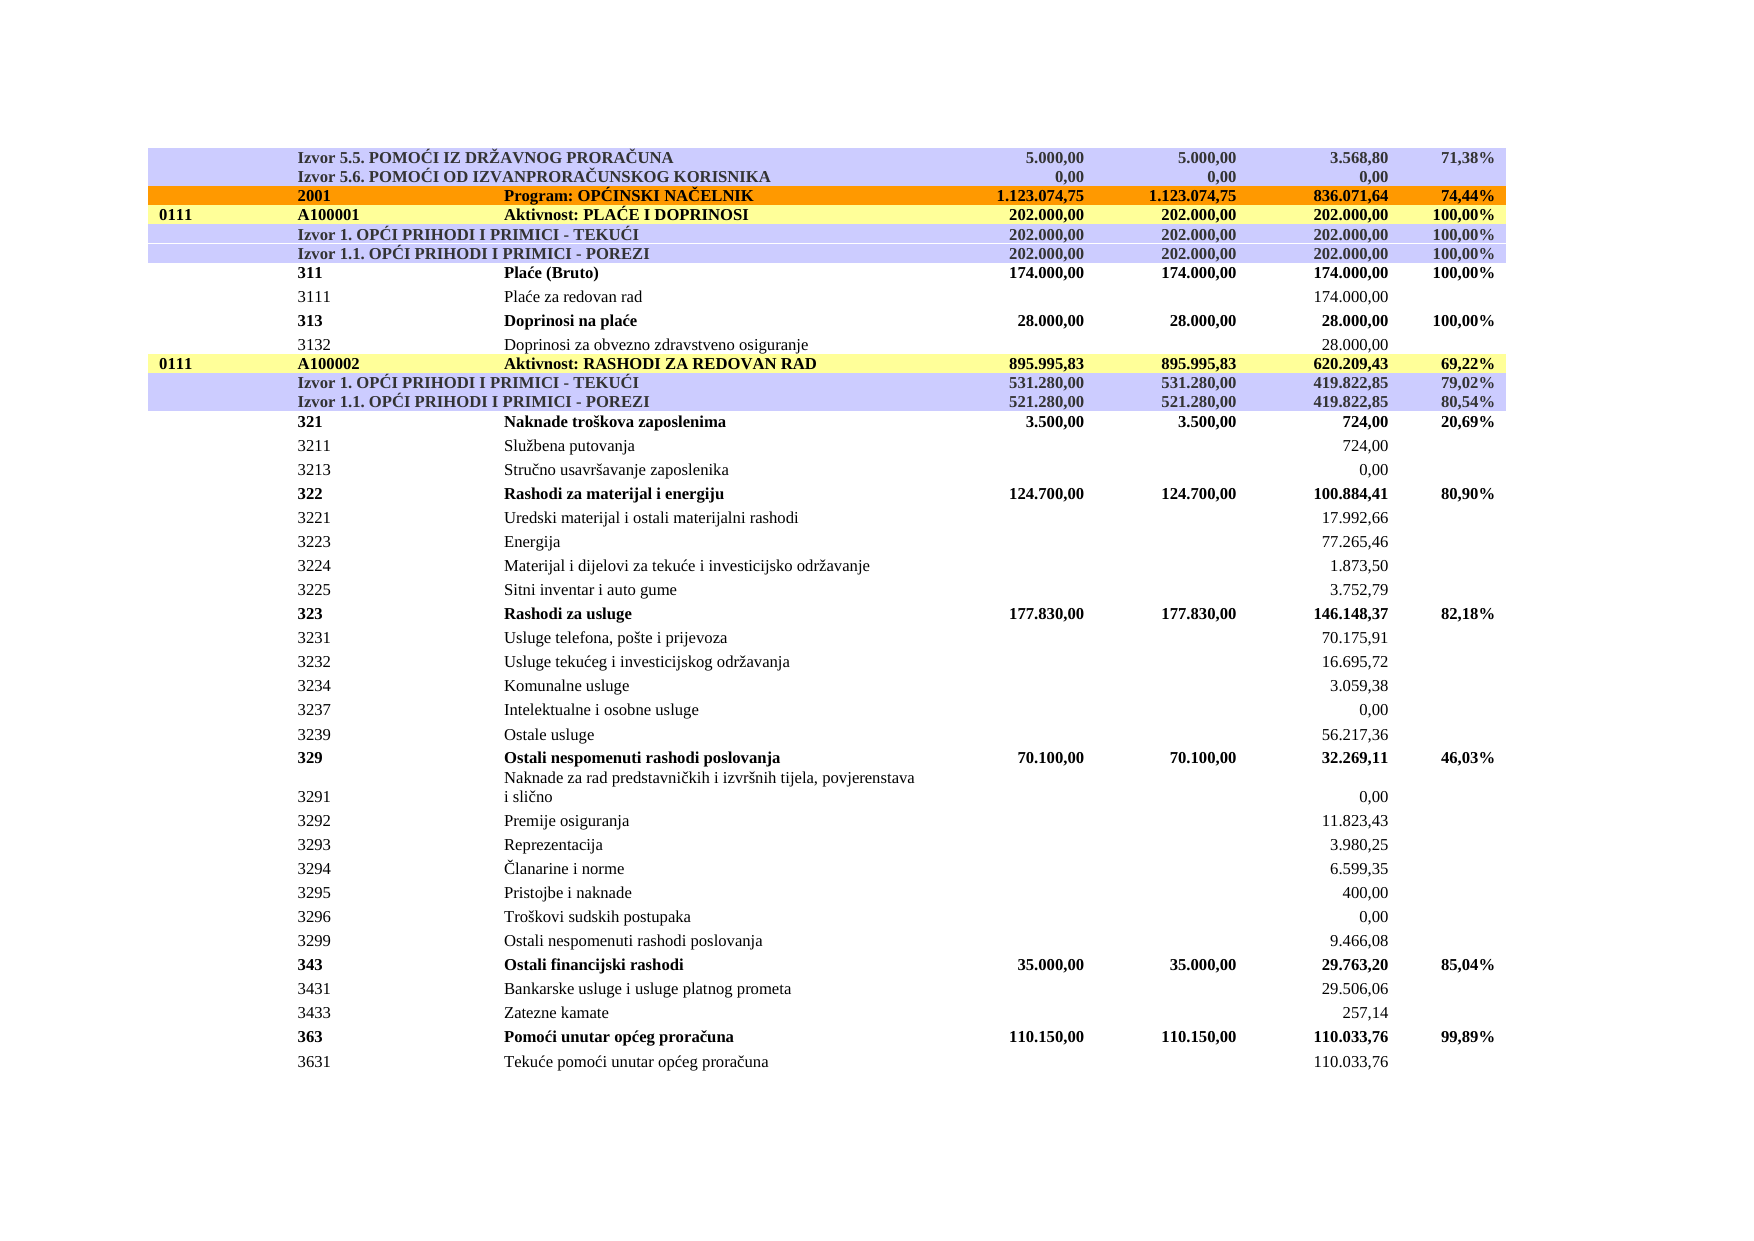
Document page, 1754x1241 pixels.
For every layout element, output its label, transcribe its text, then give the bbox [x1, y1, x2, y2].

table_cell [1399, 671, 1506, 695]
table_cell 419.822,85 [1247, 373, 1399, 392]
table_cell [1399, 503, 1506, 527]
table_cell 20,69% [1399, 411, 1506, 431]
table_cell [1095, 431, 1247, 455]
table_cell [1399, 974, 1506, 998]
table_cell [148, 148, 286, 167]
table_cell [1399, 998, 1506, 1022]
table_cell [929, 527, 1095, 551]
table_cell 110.150,00 [1095, 1023, 1247, 1046]
table_cell [929, 854, 1095, 878]
table_cell 257,14 [1247, 998, 1399, 1022]
table_cell Energija [493, 527, 929, 551]
table_cell [1095, 1046, 1247, 1071]
table_cell 177.830,00 [929, 599, 1095, 623]
table_cell Komunalne usluge [493, 671, 929, 695]
table_cell 71,38% [1399, 148, 1506, 167]
table_cell [148, 768, 286, 806]
table_cell [1399, 282, 1506, 306]
table_cell 28.000,00 [1247, 330, 1399, 354]
table_cell [148, 431, 286, 455]
table_cell 620.209,43 [1247, 354, 1399, 373]
table_cell 74,44% [1399, 186, 1506, 205]
table_cell [148, 282, 286, 306]
table_cell [929, 926, 1095, 950]
table_cell 895.995,83 [1095, 354, 1247, 373]
table_cell 174.000,00 [1095, 263, 1247, 282]
table_cell [148, 1023, 286, 1046]
table_cell 124.700,00 [929, 479, 1095, 503]
table_cell 3132 [286, 330, 493, 354]
table_cell 3291 [286, 768, 493, 806]
table_cell [148, 830, 286, 854]
table_cell 0,00 [1247, 768, 1399, 806]
table_cell 724,00 [1247, 431, 1399, 455]
table_cell 80,90% [1399, 479, 1506, 503]
table_cell 3224 [286, 551, 493, 575]
table_cell 70.175,91 [1247, 623, 1399, 647]
table_cell 3.059,38 [1247, 671, 1399, 695]
table_cell Materijal i dijelovi za tekuće i investicijsko održavanje [493, 551, 929, 575]
table_cell [148, 854, 286, 878]
table_cell [929, 503, 1095, 527]
table_cell [148, 623, 286, 647]
table_cell 3292 [286, 806, 493, 830]
table_cell [1399, 1046, 1506, 1071]
table_cell [1095, 878, 1247, 902]
table_cell [1095, 695, 1247, 719]
table_cell [1399, 527, 1506, 551]
table_cell 9.466,08 [1247, 926, 1399, 950]
table_cell [148, 186, 286, 205]
table_cell Aktivnost: RASHODI ZA REDOVAN RAD [493, 354, 929, 373]
table_cell 3431 [286, 974, 493, 998]
table_cell Naknade troškova zaposlenima [493, 411, 929, 431]
table_cell 29.763,20 [1247, 950, 1399, 974]
table_cell 29.506,06 [1247, 974, 1399, 998]
table_cell [1095, 902, 1247, 926]
table_cell 1.123.074,75 [1095, 186, 1247, 205]
table_cell [148, 575, 286, 599]
table_cell 3225 [286, 575, 493, 599]
table_cell Ostali nespomenuti rashodi poslovanja [493, 926, 929, 950]
table_cell [148, 878, 286, 902]
table_cell [148, 306, 286, 330]
table_cell 202.000,00 [1095, 224, 1247, 243]
table_cell [148, 244, 286, 263]
table_cell 100,00% [1399, 224, 1506, 243]
table_cell Program: OPĆINSKI NAČELNIK [493, 186, 929, 205]
table_cell [148, 719, 286, 743]
table_cell 895.995,83 [929, 354, 1095, 373]
table_cell 82,18% [1399, 599, 1506, 623]
table_cell 323 [286, 599, 493, 623]
table_cell [929, 695, 1095, 719]
table_cell 177.830,00 [1095, 599, 1247, 623]
table_cell 3.568,80 [1247, 148, 1399, 167]
table_cell 174.000,00 [1247, 263, 1399, 282]
table_cell 110.033,76 [1247, 1046, 1399, 1071]
table_cell 3232 [286, 647, 493, 671]
table_cell [1095, 830, 1247, 854]
table_cell 3221 [286, 503, 493, 527]
table_cell [148, 263, 286, 282]
table_cell 202.000,00 [1095, 244, 1247, 263]
table_cell [1399, 695, 1506, 719]
table_cell 85,04% [1399, 950, 1506, 974]
table_cell [148, 744, 286, 767]
table_cell 69,22% [1399, 354, 1506, 373]
table_cell [148, 926, 286, 950]
table_cell 3293 [286, 830, 493, 854]
table_cell [1399, 330, 1506, 354]
table_cell Izvor 5.6. POMOĆI OD IZVANPRORAČUNSKOG KORISNIKA [286, 167, 929, 186]
table_cell [1399, 551, 1506, 575]
table_cell [929, 671, 1095, 695]
table_cell [1399, 878, 1506, 902]
table_cell Izvor 1. OPĆI PRIHODI I PRIMICI - TEKUĆI [286, 373, 929, 392]
table_cell 80,54% [1399, 392, 1506, 411]
table_cell 11.823,43 [1247, 806, 1399, 830]
table_cell Doprinosi za obvezno zdravstveno osiguranje [493, 330, 929, 354]
table_cell [929, 806, 1095, 830]
table_cell 531.280,00 [1095, 373, 1247, 392]
table_cell Tekuće pomoći unutar općeg proračuna [493, 1046, 929, 1071]
table_cell 3295 [286, 878, 493, 902]
table_cell 174.000,00 [1247, 282, 1399, 306]
table_cell [1095, 282, 1247, 306]
table_cell [1095, 926, 1247, 950]
table_cell [1399, 167, 1506, 186]
table_cell [1095, 527, 1247, 551]
table_cell [148, 373, 286, 392]
table_cell 17.992,66 [1247, 503, 1399, 527]
table_cell [929, 998, 1095, 1022]
table_cell Troškovi sudskih postupaka [493, 902, 929, 926]
table_cell [1095, 503, 1247, 527]
table_cell 311 [286, 263, 493, 282]
table_cell [1399, 768, 1506, 806]
table_cell 202.000,00 [929, 205, 1095, 224]
table_cell [1399, 854, 1506, 878]
table_cell [929, 974, 1095, 998]
table_cell 0,00 [1247, 902, 1399, 926]
table_cell [148, 455, 286, 479]
table_cell 0,00 [1247, 167, 1399, 186]
table_cell [929, 768, 1095, 806]
table_cell 363 [286, 1023, 493, 1046]
table_cell 3213 [286, 455, 493, 479]
table_cell 3239 [286, 719, 493, 743]
table_cell [1095, 671, 1247, 695]
table_cell [1399, 902, 1506, 926]
table_cell Reprezentacija [493, 830, 929, 854]
table_cell 6.599,35 [1247, 854, 1399, 878]
table_cell 110.033,76 [1247, 1023, 1399, 1046]
table_cell 5.000,00 [1095, 148, 1247, 167]
table_cell Bankarske usluge i usluge platnog prometa [493, 974, 929, 998]
table_cell [148, 1046, 286, 1071]
table_cell [1095, 768, 1247, 806]
table_cell 28.000,00 [1247, 306, 1399, 330]
table_cell 146.148,37 [1247, 599, 1399, 623]
table_cell [1095, 647, 1247, 671]
table_cell 321 [286, 411, 493, 431]
table_cell 16.695,72 [1247, 647, 1399, 671]
table_cell 100,00% [1399, 263, 1506, 282]
table_cell 521.280,00 [929, 392, 1095, 411]
table_cell 100,00% [1399, 244, 1506, 263]
table_cell [1095, 455, 1247, 479]
table_cell 1.873,50 [1247, 551, 1399, 575]
table_cell Izvor 5.5. POMOĆI IZ DRŽAVNOG PRORAČUNA [286, 148, 929, 167]
table_cell [929, 719, 1095, 743]
table_cell 56.217,36 [1247, 719, 1399, 743]
table_cell 521.280,00 [1095, 392, 1247, 411]
table_cell Uredski materijal i ostali materijalni rashodi [493, 503, 929, 527]
table_cell [148, 392, 286, 411]
table_cell 3234 [286, 671, 493, 695]
table_cell Ostale usluge [493, 719, 929, 743]
table_cell [148, 950, 286, 974]
table_cell 3211 [286, 431, 493, 455]
table_cell 0111 [148, 354, 286, 373]
table_cell [929, 647, 1095, 671]
table_cell 3299 [286, 926, 493, 950]
table_cell 124.700,00 [1095, 479, 1247, 503]
table_cell 1.123.074,75 [929, 186, 1095, 205]
table_cell [148, 224, 286, 243]
table_cell Plaće za redovan rad [493, 282, 929, 306]
table_cell [929, 623, 1095, 647]
table_cell 79,02% [1399, 373, 1506, 392]
table_cell 3223 [286, 527, 493, 551]
table_cell [1399, 455, 1506, 479]
table_cell 3231 [286, 623, 493, 647]
table_cell [148, 503, 286, 527]
table_cell Izvor 1.1. OPĆI PRIHODI I PRIMICI - POREZI [286, 392, 929, 411]
table_cell 100,00% [1399, 205, 1506, 224]
table_cell Naknade za rad predstavničkih i izvršnih tijela, povjerenstava i slično [493, 768, 929, 806]
table_cell Intelektualne i osobne usluge [493, 695, 929, 719]
table_cell A100002 [286, 354, 493, 373]
table_cell [1095, 974, 1247, 998]
table_cell [1399, 830, 1506, 854]
table_cell 0,00 [1247, 695, 1399, 719]
table_cell [929, 902, 1095, 926]
table_cell 3237 [286, 695, 493, 719]
table_cell 419.822,85 [1247, 392, 1399, 411]
table_cell 3111 [286, 282, 493, 306]
table_cell Službena putovanja [493, 431, 929, 455]
table_cell Rashodi za materijal i energiju [493, 479, 929, 503]
table_cell [929, 830, 1095, 854]
table_cell 110.150,00 [929, 1023, 1095, 1046]
table_cell 202.000,00 [929, 244, 1095, 263]
table_cell 5.000,00 [929, 148, 1095, 167]
table_cell [148, 998, 286, 1022]
table_cell 32.269,11 [1247, 744, 1399, 767]
table_cell 70.100,00 [1095, 744, 1247, 767]
table_cell [148, 551, 286, 575]
table_cell [148, 974, 286, 998]
table_cell 70.100,00 [929, 744, 1095, 767]
table_cell Usluge telefona, pošte i prijevoza [493, 623, 929, 647]
table_cell [148, 411, 286, 431]
table_cell Izvor 1.1. OPĆI PRIHODI I PRIMICI - POREZI [286, 244, 929, 263]
table_cell [1095, 998, 1247, 1022]
table_cell 202.000,00 [1247, 205, 1399, 224]
table_cell Stručno usavršavanje zaposlenika [493, 455, 929, 479]
table_cell Zatezne kamate [493, 998, 929, 1022]
table_cell 3631 [286, 1046, 493, 1071]
table_cell [148, 695, 286, 719]
table_cell [1095, 551, 1247, 575]
table_cell 343 [286, 950, 493, 974]
table_cell Izvor 1. OPĆI PRIHODI I PRIMICI - TEKUĆI [286, 224, 929, 243]
table_cell 724,00 [1247, 411, 1399, 431]
table_cell 0,00 [1095, 167, 1247, 186]
table_cell 400,00 [1247, 878, 1399, 902]
table_cell 100,00% [1399, 306, 1506, 330]
table_cell 3.752,79 [1247, 575, 1399, 599]
table_cell [1095, 575, 1247, 599]
table_cell [1399, 926, 1506, 950]
table_cell [148, 330, 286, 354]
table_cell 3.500,00 [1095, 411, 1247, 431]
table_cell 0111 [148, 205, 286, 224]
table_cell 3.500,00 [929, 411, 1095, 431]
table_cell 0,00 [929, 167, 1095, 186]
table_cell Pristojbe i naknade [493, 878, 929, 902]
table_cell 46,03% [1399, 744, 1506, 767]
table_cell 77.265,46 [1247, 527, 1399, 551]
table_cell Plaće (Bruto) [493, 263, 929, 282]
table_cell 100.884,41 [1247, 479, 1399, 503]
table_cell 3.980,25 [1247, 830, 1399, 854]
table_cell 35.000,00 [929, 950, 1095, 974]
table_cell Ostali financijski rashodi [493, 950, 929, 974]
table_cell [929, 1046, 1095, 1071]
table_cell [929, 551, 1095, 575]
table_cell Ostali nespomenuti rashodi poslovanja [493, 744, 929, 767]
table_cell 0,00 [1247, 455, 1399, 479]
table_cell 202.000,00 [929, 224, 1095, 243]
table_cell 35.000,00 [1095, 950, 1247, 974]
table_cell A100001 [286, 205, 493, 224]
table_cell [148, 647, 286, 671]
table_cell [1399, 575, 1506, 599]
table_cell [1095, 623, 1247, 647]
table_cell [929, 282, 1095, 306]
table_cell [929, 878, 1095, 902]
table_cell 531.280,00 [929, 373, 1095, 392]
table_cell 836.071,64 [1247, 186, 1399, 205]
table_cell 329 [286, 744, 493, 767]
table_cell [1399, 431, 1506, 455]
table_cell [148, 167, 286, 186]
table_cell 313 [286, 306, 493, 330]
table_cell 322 [286, 479, 493, 503]
table_cell 99,89% [1399, 1023, 1506, 1046]
table_cell [1095, 806, 1247, 830]
table_cell 2001 [286, 186, 493, 205]
table_cell [148, 806, 286, 830]
table_cell Pomoći unutar općeg proračuna [493, 1023, 929, 1046]
table_cell 3433 [286, 998, 493, 1022]
table_cell [1095, 330, 1247, 354]
table_cell 202.000,00 [1095, 205, 1247, 224]
table_cell [1399, 806, 1506, 830]
table_cell [148, 599, 286, 623]
table_cell [929, 330, 1095, 354]
table_cell Aktivnost: PLAĆE I DOPRINOSI [493, 205, 929, 224]
table_cell [929, 455, 1095, 479]
table_cell [1399, 719, 1506, 743]
table_cell 202.000,00 [1247, 224, 1399, 243]
table_cell [1399, 647, 1506, 671]
table_cell Usluge tekućeg i investicijskog održavanja [493, 647, 929, 671]
table_cell 174.000,00 [929, 263, 1095, 282]
table_cell 3294 [286, 854, 493, 878]
table_cell [929, 431, 1095, 455]
table_cell [929, 575, 1095, 599]
table_cell [148, 527, 286, 551]
table_cell Članarine i norme [493, 854, 929, 878]
table_cell Premije osiguranja [493, 806, 929, 830]
table_cell [148, 671, 286, 695]
table_cell [1095, 719, 1247, 743]
table_cell [148, 479, 286, 503]
table_cell Sitni inventar i auto gume [493, 575, 929, 599]
table_cell 202.000,00 [1247, 244, 1399, 263]
table_cell [1399, 623, 1506, 647]
table_cell Doprinosi na plaće [493, 306, 929, 330]
table_cell Rashodi za usluge [493, 599, 929, 623]
table_cell [148, 902, 286, 926]
table_cell 28.000,00 [1095, 306, 1247, 330]
table_cell 3296 [286, 902, 493, 926]
table_cell 28.000,00 [929, 306, 1095, 330]
table_cell [1095, 854, 1247, 878]
